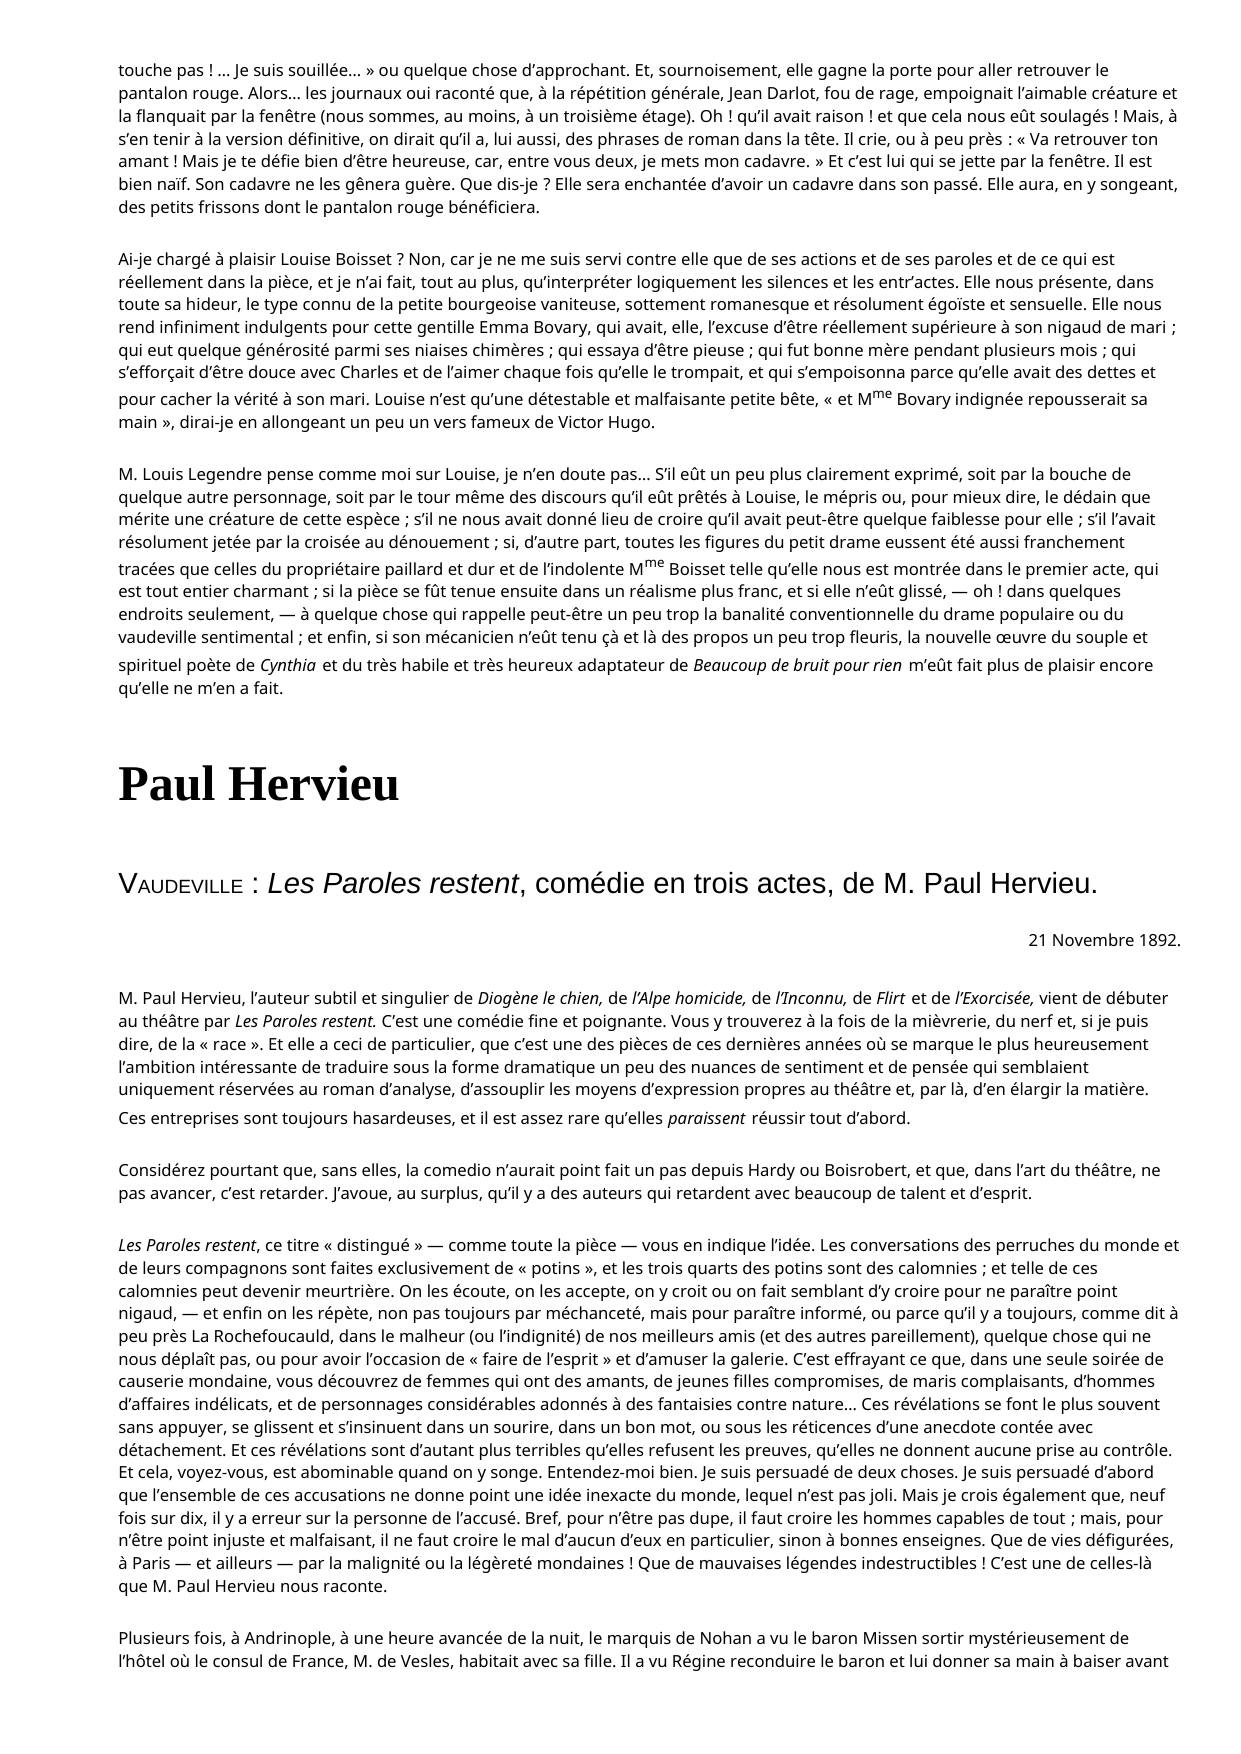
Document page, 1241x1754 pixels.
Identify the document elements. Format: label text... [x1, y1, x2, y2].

text Ai-je chargé à plaisir Louise Boisset ? Non, car je ne me suis servi contre elle que de ses actions et de ses paroles et de ce qui est réellement dans la pièce, et je n’ai fait, tout au plus, qu’interpréter logiquement les silences et les entr’actes. Elle nous présente, dans toute sa hideur, le type connu de la petite bourgeoise vaniteuse, sottement romanesque et résolument égoïste et sensuelle. Elle nous rend infiniment indulgents pour cette gentille Emma Bovary, qui avait, elle, l’excuse d’être réellement supérieure à son nigaud de mari ; qui eut quelque générosité parmi ses niaises chimères ; qui essaya d’être pieuse ; qui fut bonne mère pendant plusieurs mois ; qui s’efforçait d’être douce avec Charles et de l’aimer chaque fois qu’elle le trompait, et qui s’empoisonna parce qu’elle avait des dettes et pour cacher la vérité à son mari. Louise n’est qu’une détestable et malfaisante petite bête, « et Mme Bovary indignée repousserait sa main », dirai-je en allongeant un peu un vers fameux de Victor Hugo. [118, 247, 1181, 433]
text 21 Novembre 1892. [118, 929, 1181, 952]
text Les Paroles restent, ce titre « distingué » — comme toute la pièce — vous en indique l’idée. Les conversations des perruches du monde et de leurs compagnons sont faites exclusivement de « potins », et les trois quarts des potins sont des calomnies ; et telle de ces calomnies peut devenir meurtrière. On les écoute, on les accepte, on y croit ou on fait semblant d’y croire pour ne paraître point nigaud, — et enfin on les répète, non pas toujours par méchanceté, mais pour paraître informé, ou parce qu’il y a toujours, comme dit à peu près La Rochefoucauld, dans le malheur (ou l’indignité) de nos meilleurs amis (et des autres pareillement), quelque chose qui ne nous déplaît pas, ou pour avoir l’occasion de « faire de l’esprit » et d’amuser la galerie. C’est effrayant ce que, dans une seule soirée de causerie mondaine, vous découvrez de femmes qui ont des amants, de jeunes filles compromises, de maris complaisants, d’hommes d’affaires indélicats, et de personnages considérables adonnés à des fantaisies contre nature… Ces révélations se font le plus souvent sans appuyer, se glissent et s’insinuent dans un sourire, dans un bon mot, ou sous les réticences d’une anecdote contée avec détachement. Et ces révélations sont d’autant plus terribles qu’elles refusent les preuves, qu’elles ne donnent aucune prise au contrôle. Et cela, voyez-vous, est abominable quand on y songe. Entendez-moi bien. Je suis persuadé de deux choses. Je suis persuadé d’abord que l’ensemble de ces accusations ne donne point une idée inexacte du monde, lequel n’est pas joli. Mais je crois également que, neuf fois sur dix, il y a erreur sur la personne de l’accusé. Bref, pour n’être pas dupe, il faut croire les hommes capables de tout ; mais, pour n’être point injuste et malfaisant, il ne faut croire le mal d’aucun d’eux en particulier, sinon à bonnes enseignes. Que de vies défigurées, à Paris — et ailleurs — par la malignité ou la légèreté mondaines ! Que de mauvaises légendes indestructibles ! C’est une de celles-là que M. Paul Hervieu nous raconte. [118, 1234, 1181, 1597]
text M. Paul Hervieu, l’auteur subtil et singulier de Diogène le chien, de l’Alpe homicide, de l’Inconnu, de Flirt et de l’Exorcisée, vient de débuter au théâtre par Les Paroles restent. C’est une comédie fine et poignante. Vous y trouverez à la fois de la mièvrerie, du nerf et, si je puis dire, de la « race ». Et elle a ceci de particulier, que c’est une des pièces de ces dernières années où se marque le plus heureusement l’ambition intéressante de traduire sous la forme dramatique un peu des nuances de sentiment et de pensée qui semblaient uniquement réservées au roman d’analyse, d’assouplir les moyens d’expression propres au théâtre et, par là, d’en élargir la matière. Ces entreprises sont toujours hasardeuses, et il est assez rare qu’elles paraissent réussir tout d’abord. [118, 981, 1181, 1129]
text touche pas ! … Je suis souillée… » ou quelque chose d’approchant. Et, sournoisement, elle gagne la porte pour aller retrouver le pantalon rouge. Alors… les journaux oui raconté que, à la répétition générale, Jean Darlot, fou de rage, empoignait l’aimable créature et la flanquait par la fenêtre (nous sommes, au moins, à un troisième étage). Oh ! qu’il avait raison ! et que cela nous eût soulagés ! Mais, à s’en tenir à la version définitive, on dirait qu’il a, lui aussi, des phrases de roman dans la tête. Il crie, ou à peu près : « Va retrouver ton amant ! Mais je te défie bien d’être heureuse, car, entre vous deux, je mets mon cadavre. » Et c’est lui qui se jette par la fenêtre. Il est bien naïf. Son cadavre ne les gênera guère. Que dis-je ? Elle sera enchantée d’avoir un cadavre dans son passé. Elle aura, en y songeant, des petits frissons dont le pantalon rouge bénéficiera. [118, 59, 1181, 218]
subtitle PAUL HERVIEU [118, 754, 1181, 811]
subtitle Vaudeville : Les Paroles restent, comédie en trois actes, de M. Paul Hervieu. [118, 866, 1181, 899]
text M. Louis Legendre pense comme moi sur Louise, je n’en doute pas… S’il eût un peu plus clairement exprimé, soit par la bouche de quelque autre personnage, soit par le tour même des discours qu’il eût prêtés à Louise, le mépris ou, pour mieux dire, le dédain que mérite une créature de cette espèce ; s’il ne nous avait donné lieu de croire qu’il avait peut-être quelque faiblesse pour elle ; s’il l’avait résolument jetée par la croisée au dénouement ; si, d’autre part, toutes les figures du petit drame eussent été aussi franchement tracées que celles du propriétaire paillard et dur et de l’indolente Mme Boisset telle qu’elle nous est montrée dans le premier acte, qui est tout entier charmant ; si la pièce se fût tenue ensuite dans un réalisme plus franc, et si elle n’eût glissé, — oh ! dans quelques endroits seulement, — à quelque chose qui rappelle peut-être un peu trop la banalité conventionnelle du drame populaire ou du vaudeville sentimental ; et enfin, si son mécanicien n’eût tenu çà et là des propos un peu trop fleuris, la nouvelle œuvre du souple et spirituel poète de Cynthia et du très habile et très heureux adaptateur de Beaucoup de bruit pour rien m’eût fait plus de plaisir encore qu’elle ne m’en a fait. [118, 462, 1181, 699]
text Considérez pourtant que, sans elles, la comedio n’aurait point fait un pas depuis Hardy ou Boisrobert, et que, dans l’art du théâtre, ne pas avancer, c’est retarder. J’avoue, au surplus, qu’il y a des auteurs qui retardent avec beaucoup de talent et d’esprit. [118, 1159, 1181, 1204]
text Plusieurs fois, à Andrinople, à une heure avancée de la nuit, le marquis de Nohan a vu le baron Missen sortir mystérieusement de l’hôtel où le consul de France, M. de Vesles, habitait avec sa fille. Il a vu Régine reconduire le baron et lui donner sa main à baiser avant [118, 1627, 1181, 1672]
